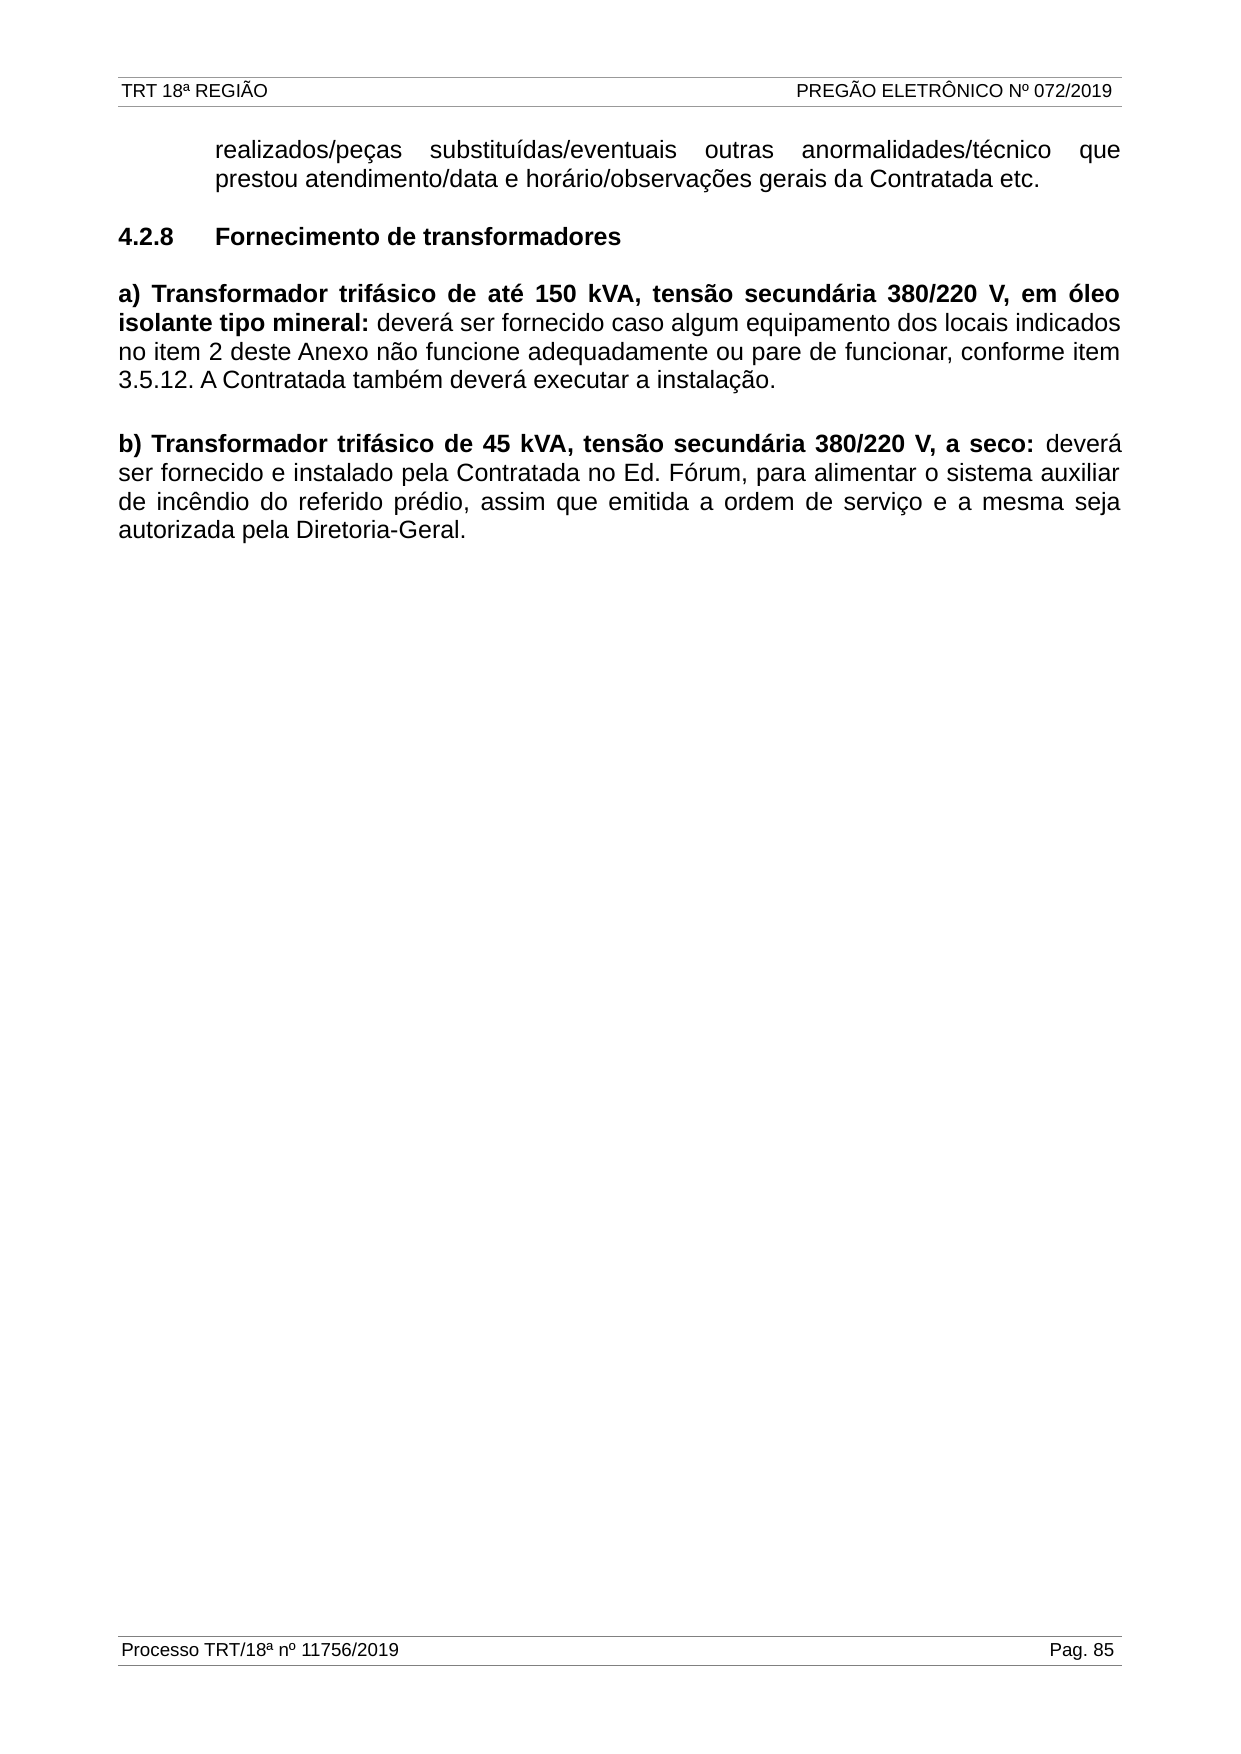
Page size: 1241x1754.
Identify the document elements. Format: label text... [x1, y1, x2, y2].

text 4.2.8 Fornecimento de transformadores [118, 222, 1122, 251]
text b) Transformador trifásico de 45 kVA, tensão secundária 380/220 V, a seco: deverá ser fornecido e instalado pela Contratada no Ed. Fórum, para alimentar o sistema auxiliar de incêndio do referido prédio, assim que emitida a ordem de serviço e a mesma seja autorizada pela Diretoria-Geral. [118, 429, 1122, 544]
text a) Transformador trifásico de até 150 kVA, tensão secundária 380/220 V, em óleo isolante tipo mineral: deverá ser fornecido caso algum equipamento dos locais indicados no item 2 deste Anexo não funcione adequadamente ou pare de funcionar, conforme item 3.5.12. A Contratada também deverá executar a instalação. [118, 279, 1122, 394]
list realizados/peças substituídas/eventuais outras anormalidades/técnico que prestou atendimento/data e horário/observações gerais da Contratada etc. [177, 136, 1122, 193]
